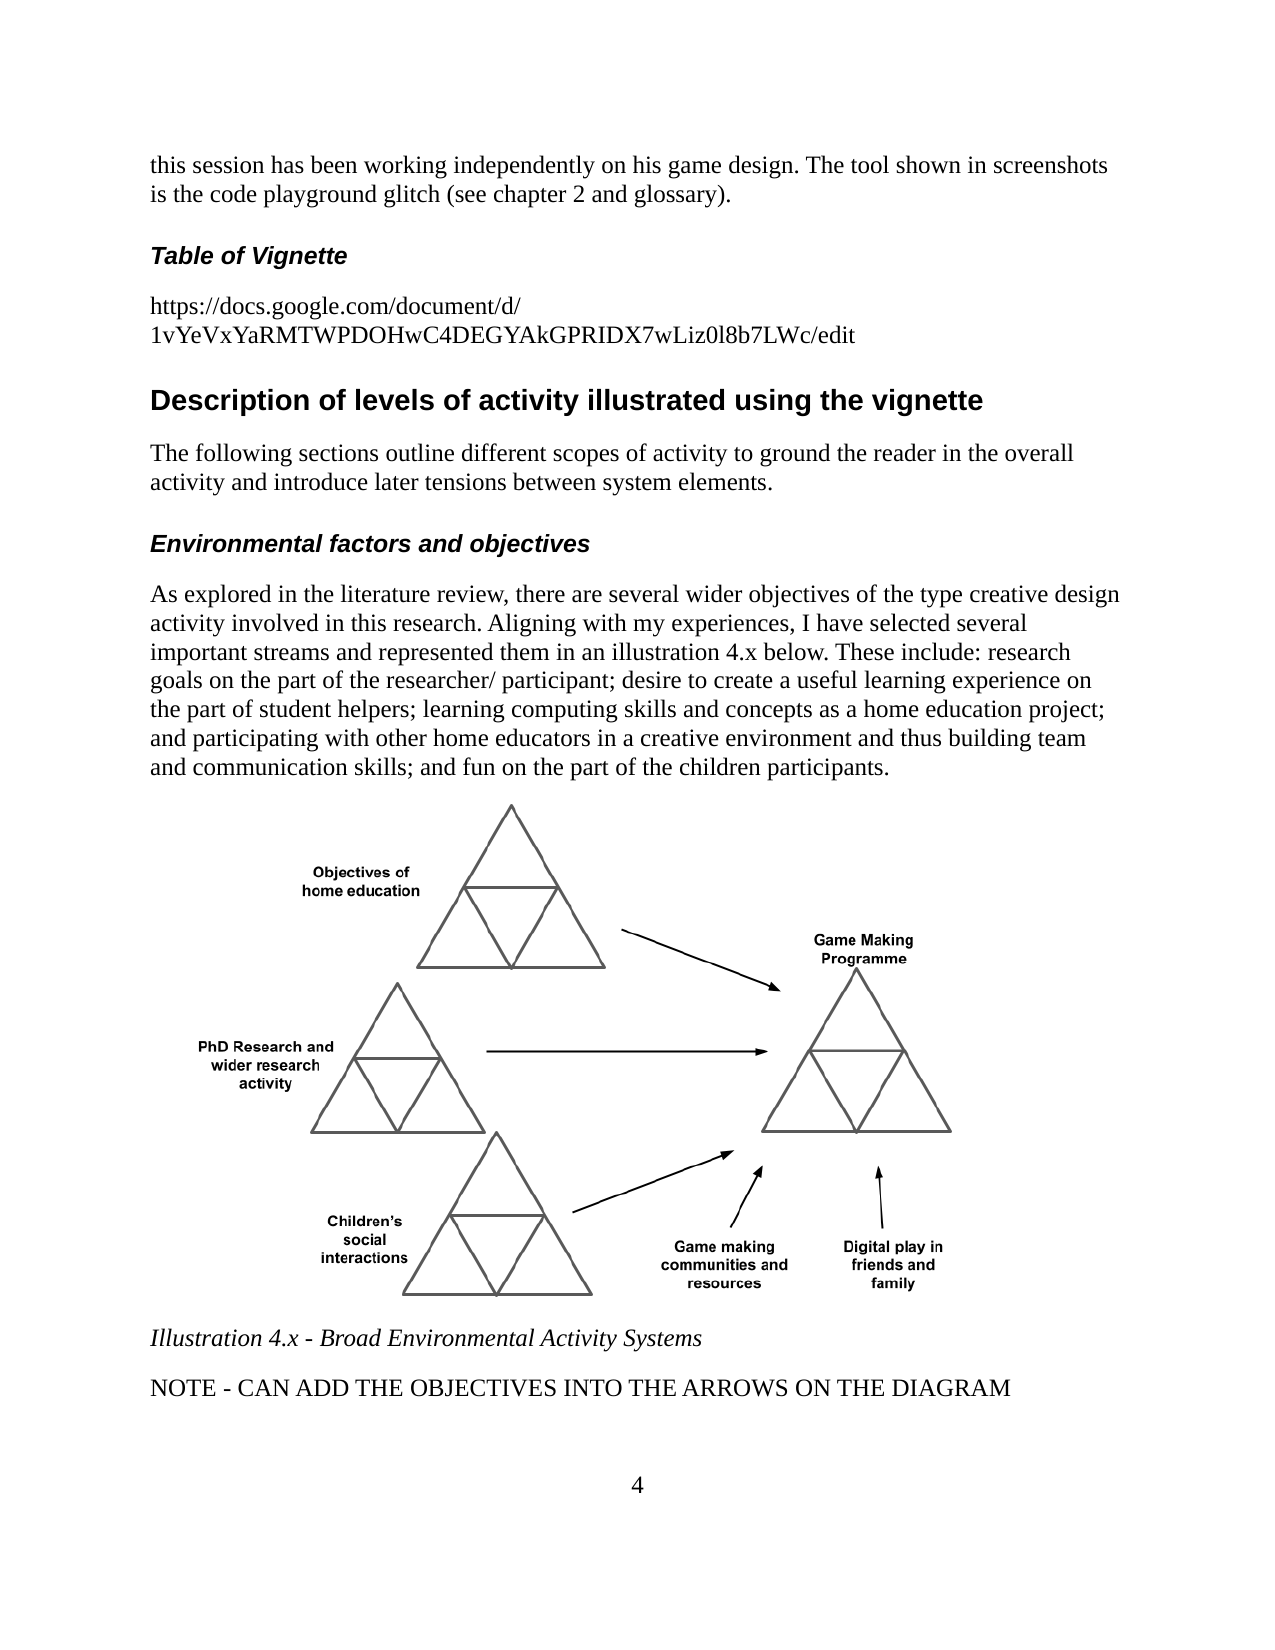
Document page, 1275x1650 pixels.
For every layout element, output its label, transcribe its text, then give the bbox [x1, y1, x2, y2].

text As explored in the literature review, there are several wider objectives of the type creative design activity involved in this research. Aligning with my experiences, I have selected several important streams and represented them in an illustration 4.x below. These include: research goals on the part of the researcher/ participant; desire to create a useful learning experience on the part of student helpers; learning computing skills and concepts as a home education project; and participating with other home educators in a creative environment and thus building team and communication skills; and fun on the part of the children participants. [150, 579, 1125, 781]
text this session has been working independently on his game design. The tool shown in screenshots is the code playground glitch (see chapter 2 and glossary). [150, 150, 1125, 207]
subtitle Description of levels of activity illustrated using the vignette [150, 383, 1125, 416]
text Illustration 4.x - Broad Environmental Activity Systems [150, 1323, 1125, 1352]
text https://docs.google.com/document/d/1vYeVxYaRMTWPDOHwC4DEGYAkGPRIDX7wLiz0l8b7LWc/edit [150, 291, 1125, 349]
subtitle Environmental factors and objectives [150, 529, 1125, 558]
text The following sections outline different scopes of activity to ground the reader in the overall activity and introduce later tensions between system elements. [150, 438, 1125, 495]
text NOTE - CAN ADD THE OBJECTIVES INTO THE ARROWS ON THE DIAGRAM [150, 1373, 1125, 1402]
picture [150, 789, 1077, 1311]
subtitle Table of Vignette [150, 241, 1125, 270]
